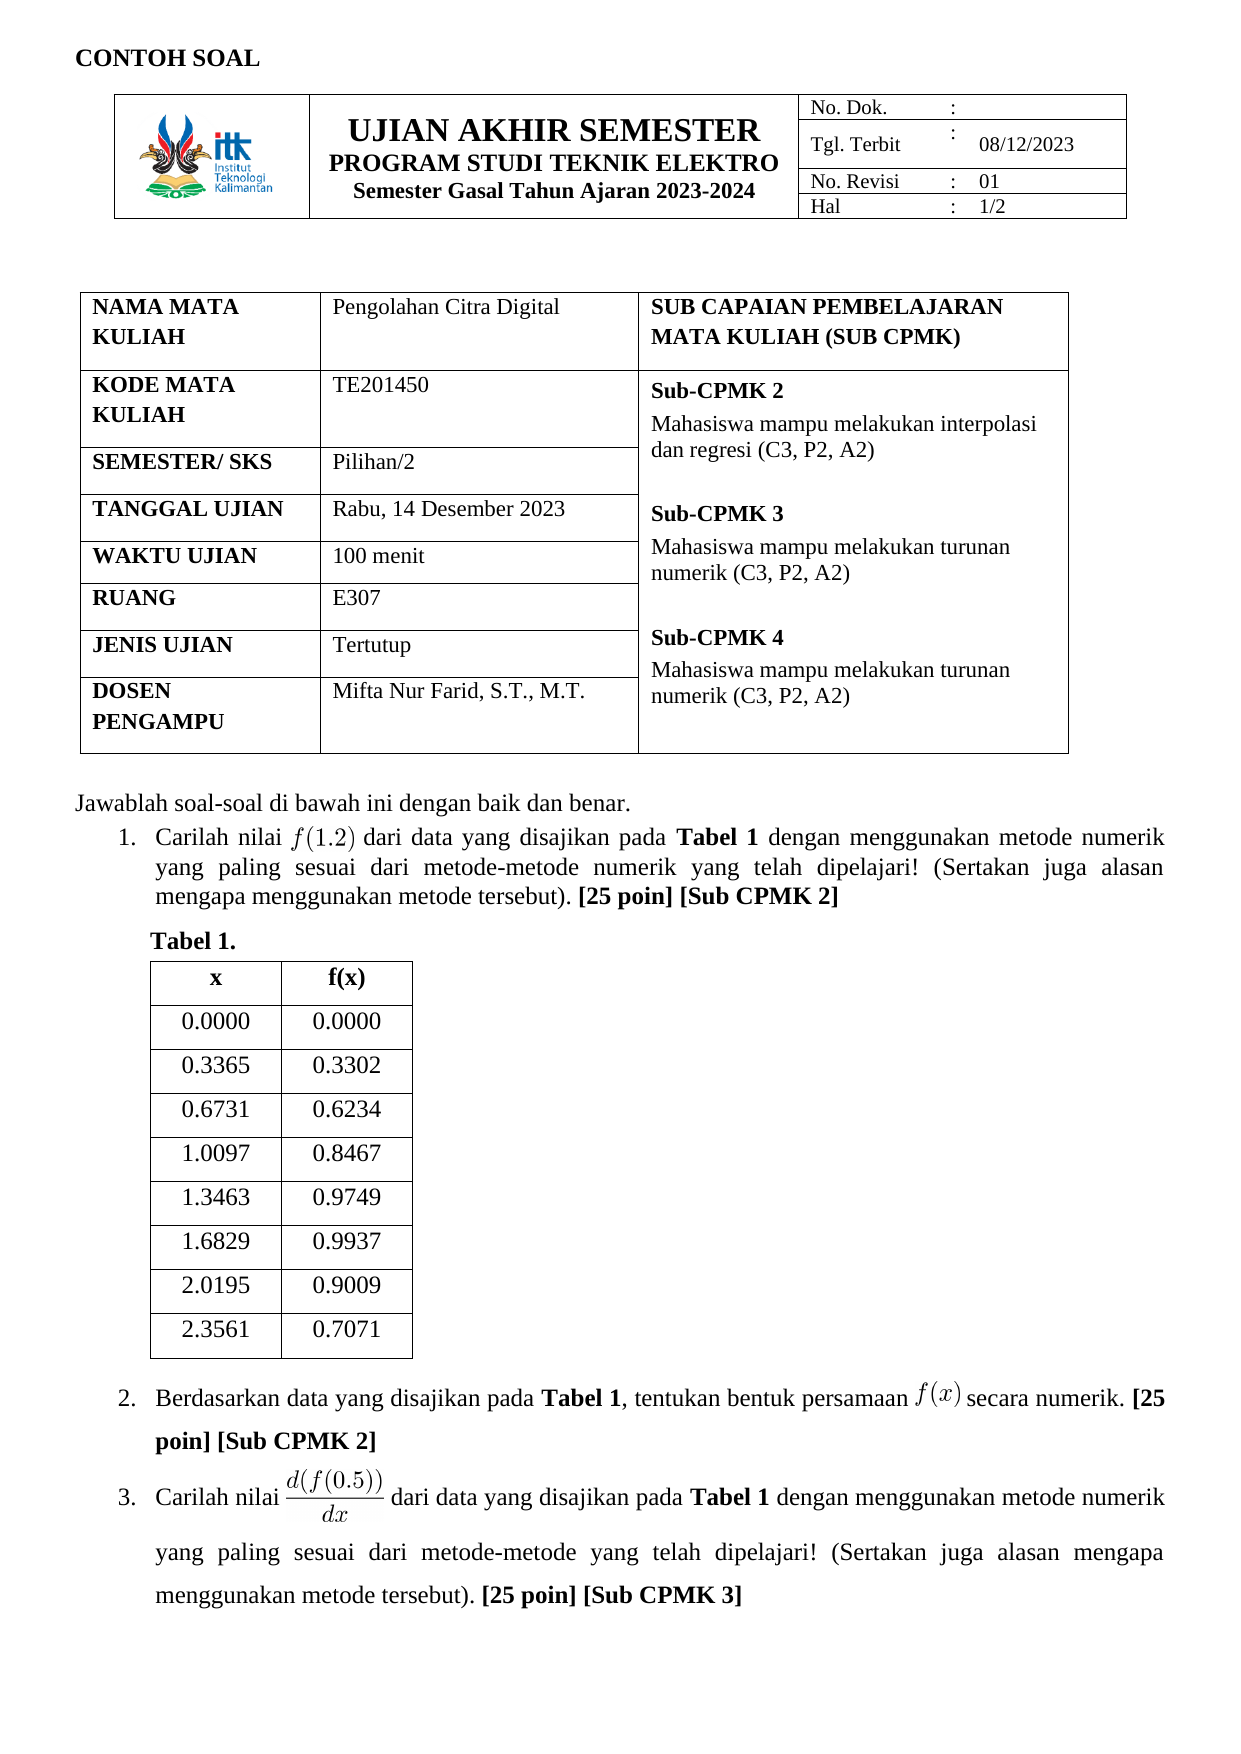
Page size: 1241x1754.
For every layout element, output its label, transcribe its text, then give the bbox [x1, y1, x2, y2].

table_cell SEMESTER/ SKS [81, 448, 320, 494]
table_cell 0.9009 [282, 1270, 412, 1313]
table_cell 0.3365 [151, 1050, 281, 1093]
table_cell KODE MATA KULIAH [81, 371, 320, 447]
table_cell Sub-CPMK 2 Mahasiswa mampu melakukan interpolasi dan regresi (C3, P2, A2) Sub-CPMK 3 Mahasiswa mampu melakukan turunan numerik (C3, P2, A2) Sub-CPMK 4 Mahasiswa mampu melakukan turunan numerik (C3, P2, A2) [639, 371, 1068, 753]
table_cell 0.0000 [282, 1006, 412, 1049]
table_cell TE201450 [321, 371, 638, 447]
list Carilah nilai dari data yang disajikan pada Tabel 1 dengan menggunakan metode numerik yang paling sesuai dari metode-metode numerik yang telah dipelajari! (Sertakan juga alasan mengapa menggunakan metode tersebut). [25 poin] [Sub CPMK 2] [118, 822, 1165, 909]
table_header f(x) [282, 962, 412, 1005]
table_cell E307 [321, 584, 638, 630]
table_cell RUANG [81, 584, 320, 630]
table_cell 1.6829 [151, 1226, 281, 1269]
list Carilah nilai dari data yang disajikan pada Tabel 1 dengan menggunakan metode numerik yang paling sesuai dari metode-metode yang telah dipelajari! (Sertakan juga alasan mengapa menggunakan metode tersebut). [25 poin] [Sub CPMK 3] [118, 1469, 1165, 1608]
picture [915, 1381, 960, 1407]
table_cell 0.6234 [282, 1094, 412, 1137]
table_cell Rabu, 14 Desember 2023 [321, 495, 638, 541]
text Jawablah soal-soal di bawah ini dengan baik dan benar. [75, 788, 1165, 816]
table_cell TANGGAL UJIAN [81, 495, 320, 541]
table_header SUB CAPAIAN PEMBELAJARAN MATA KULIAH (SUB CPMK) [639, 293, 1068, 370]
table_cell 0.0000 [151, 1006, 281, 1049]
list Berdasarkan data yang disajikan pada Tabel 1, tentukan bentuk persamaan secara numerik. [25 poin] [Sub CPMK 2] [118, 1382, 1165, 1455]
table_cell 0.8467 [282, 1138, 412, 1181]
table_cell 0.9937 [282, 1226, 412, 1269]
table_header NAMA MATA KULIAH [81, 293, 320, 370]
table_cell 0.7071 [282, 1314, 412, 1357]
text Tabel 1. [150, 926, 1165, 955]
table_cell 2.3561 [151, 1314, 281, 1357]
picture [286, 1469, 384, 1522]
table_cell 1.0097 [151, 1138, 281, 1181]
table_cell JENIS UJIAN [81, 631, 320, 677]
table_cell 1.3463 [151, 1182, 281, 1225]
table_cell 0.3302 [282, 1050, 412, 1093]
table_cell WAKTU UJIAN [81, 542, 320, 583]
picture [291, 826, 354, 852]
table_header x [151, 962, 281, 1005]
picture [137, 112, 274, 201]
table_cell Pilihan/2 [321, 448, 638, 494]
table_header Pengolahan Citra Digital [321, 293, 638, 370]
table_cell 0.6731 [151, 1094, 281, 1137]
table_cell Mifta Nur Farid, S.T., M.T. [321, 678, 638, 753]
table_cell DOSEN PENGAMPU [81, 678, 320, 753]
table_cell 2.0195 [151, 1270, 281, 1313]
table_cell Tertutup [321, 631, 638, 677]
table_cell 0.9749 [282, 1182, 412, 1225]
table_cell 100 menit [321, 542, 638, 583]
